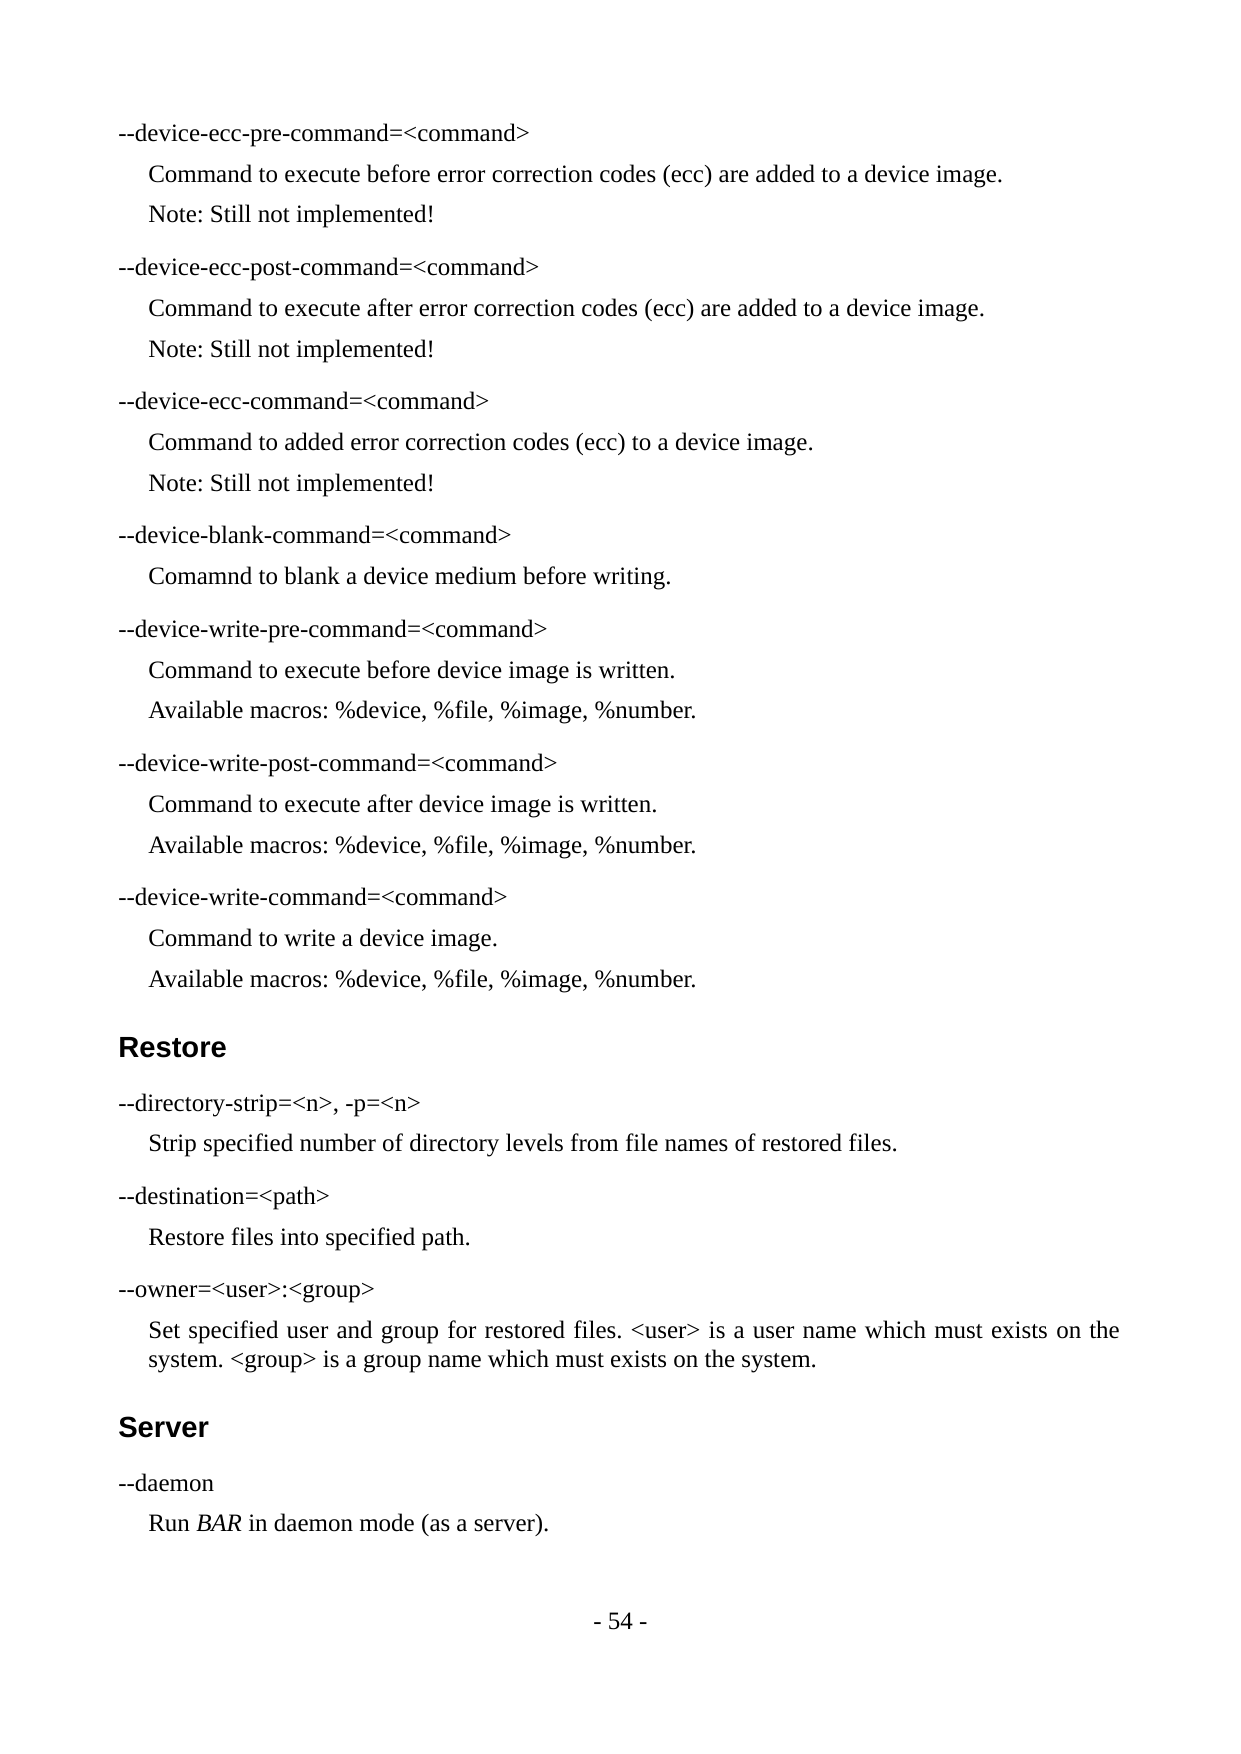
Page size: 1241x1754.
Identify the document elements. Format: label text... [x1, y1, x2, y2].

subtitle Restore [118, 1029, 1122, 1063]
title --destination=<path> [118, 1181, 1122, 1210]
subtitle Server [118, 1410, 1122, 1443]
text Note: Still not implemented! [148, 468, 1122, 497]
title --daemon [118, 1468, 1122, 1496]
text Command to added error correction codes (ecc) to a device image. [148, 427, 1122, 456]
title --device-write-command=<command> [118, 882, 1122, 911]
text Command to write a device image. [148, 923, 1122, 952]
text Command to execute after device image is written. [148, 789, 1122, 818]
text Run BAR in daemon mode (as a server). [148, 1508, 1122, 1537]
text Restore files into specified path. [148, 1222, 1122, 1251]
title --device-ecc-command=<command> [118, 386, 1122, 415]
text Command to execute before error correction codes (ecc) are added to a device image. [148, 159, 1122, 188]
title --device-ecc-pre-command=<command> [118, 118, 1122, 147]
title --owner=<user>:<group> [118, 1274, 1122, 1303]
text Available macros: %device, %file, %image, %number. [148, 830, 1122, 858]
title --device-ecc-post-command=<command> [118, 252, 1122, 281]
text Note: Still not implemented! [148, 199, 1122, 228]
text Available macros: %device, %file, %image, %number. [148, 964, 1122, 993]
title --device-write-post-command=<command> [118, 748, 1122, 777]
text Strip specified number of directory levels from file names of restored files. [148, 1128, 1122, 1157]
text Set specified user and group for restored files. <user> is a user name which must exists on the system. <group> is a group name which must exists on the system. [148, 1315, 1122, 1373]
title --device-blank-command=<command> [118, 521, 1122, 549]
title --device-write-pre-command=<command> [118, 614, 1122, 643]
title --directory-strip=<n>, -p=<n> [118, 1088, 1122, 1116]
text Comamnd to blank a device medium before writing. [148, 561, 1122, 590]
text Command to execute after error correction codes (ecc) are added to a device image. [148, 293, 1122, 322]
text Command to execute before device image is written. [148, 655, 1122, 683]
text Available macros: %device, %file, %image, %number. [148, 696, 1122, 724]
text Note: Still not implemented! [148, 334, 1122, 362]
